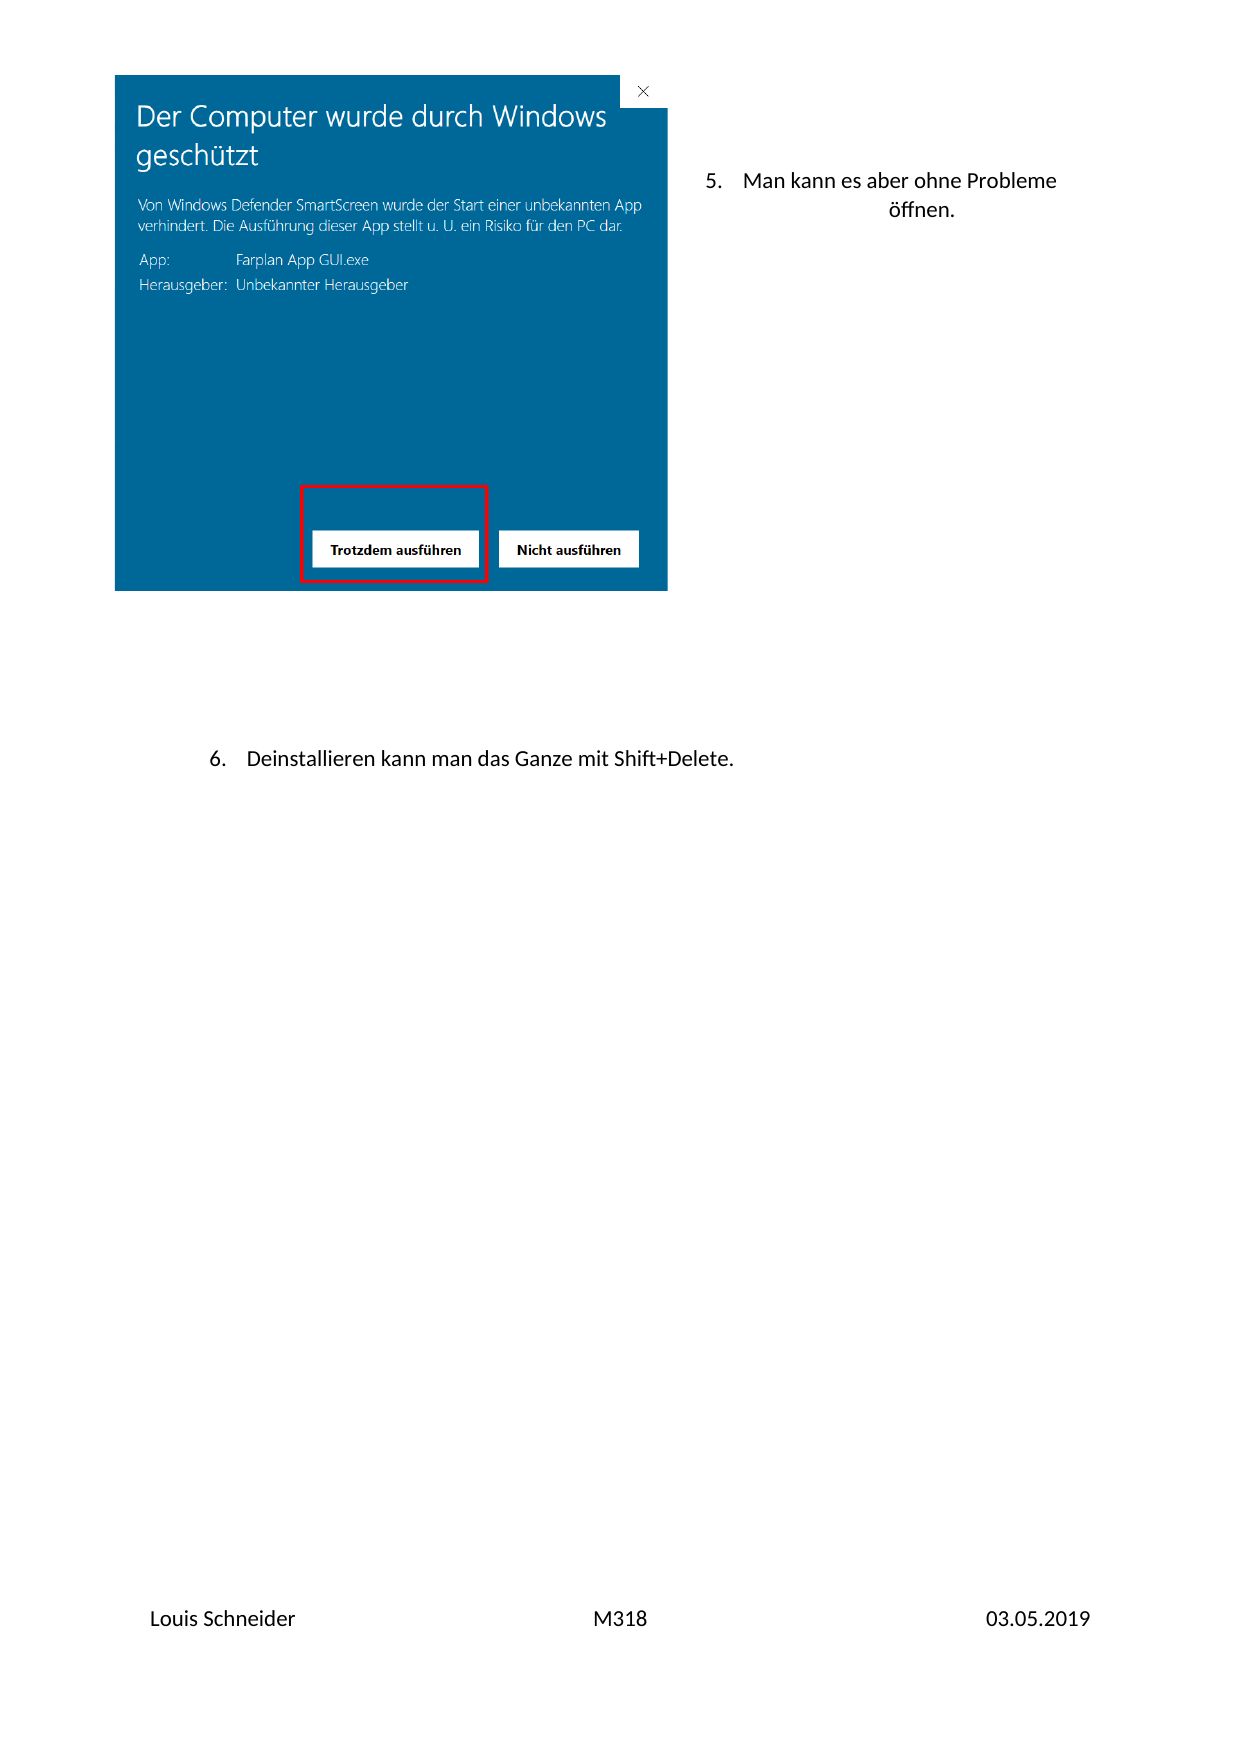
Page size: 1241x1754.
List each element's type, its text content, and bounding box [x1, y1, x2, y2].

list Man kann es aber ohne Probleme öffnen. [668, 166, 1090, 223]
list Deinstallieren kann man das Ganze mit Shift+Delete. [209, 744, 1090, 772]
